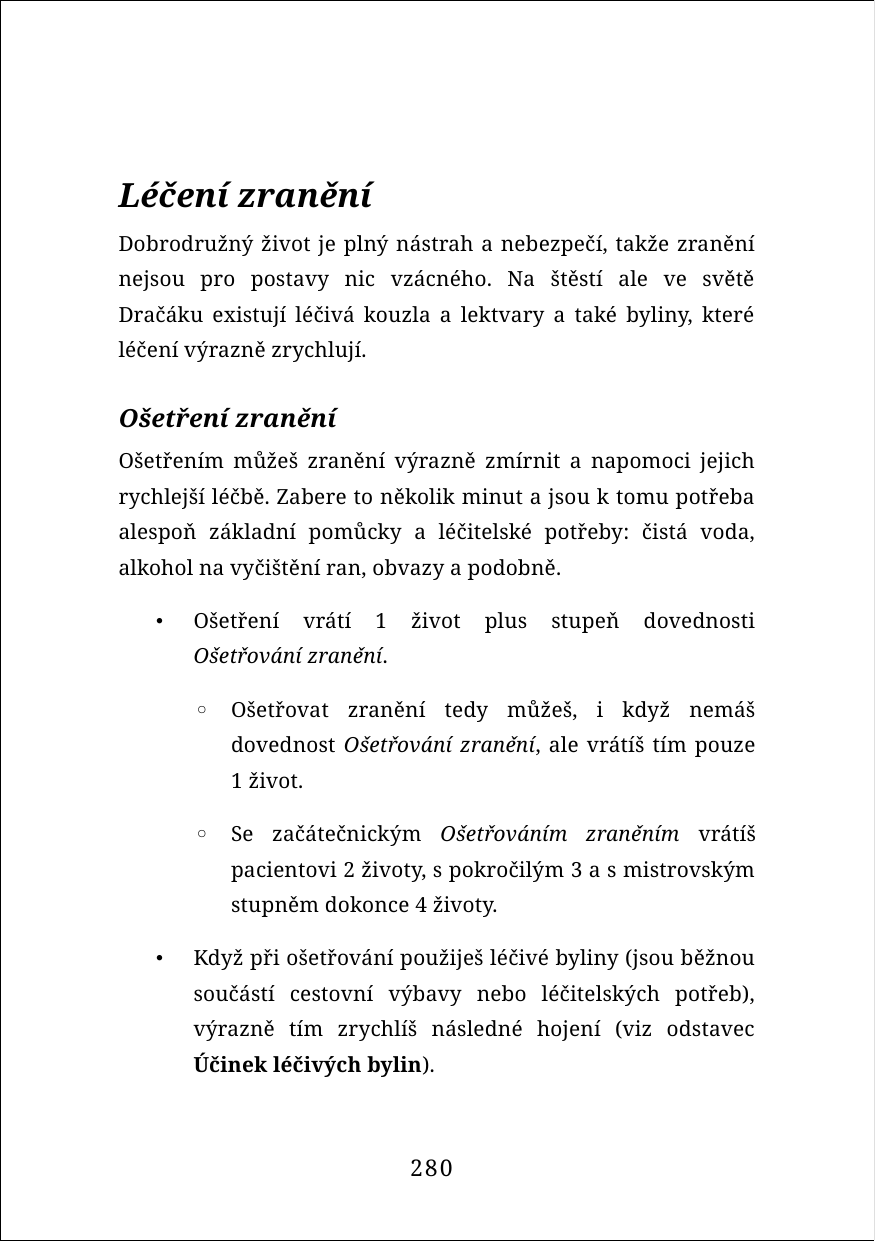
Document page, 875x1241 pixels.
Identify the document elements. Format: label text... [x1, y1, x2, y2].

list Ošetření vrátí 1 život plus stupeň dovednosti Ošetřování zranění. [156, 606, 756, 670]
list Se začátečnickým Ošetřováním zraněním vrátíš pacientovi 2 životy, s pokročilým 3 a s mistrovským stupněm dokonce 4 životy. [193, 819, 756, 919]
list Když při ošetřování použiješ léčivé byliny (jsou běžnou součástí cestovní výbavy nebo léčitelských potřeb), výrazně tím zrychlíš následné hojení (viz odstavec Účinek léčivých bylin). [156, 943, 756, 1078]
text Ošetřením můžeš zranění výrazně zmírnit a napomoci jejich rychlejší léčbě. Zabere to několik minut a jsou k tomu potřeba alespoň základní pomůcky a léčitelské potřeby: čistá voda, alkohol na vyčištění ran, obvazy a podobně. [118, 446, 756, 581]
subtitle Léčení zranění [118, 172, 756, 217]
text Dobrodružný život je plný nástrah a nebezpečí, takže zranění nejsou pro postavy nic vzácného. Na štěstí ale ve světě Dračáku existují léčivá kouzla a lektvary a také byliny, které léčení výrazně zrychlují. [118, 229, 756, 364]
list Ošetřovat zranění tedy můžeš, i když nemáš dovednost Ošetřování zranění, ale vrátíš tím pouze 1 život. [193, 695, 756, 794]
subtitle Ošetření zranění [118, 401, 756, 434]
